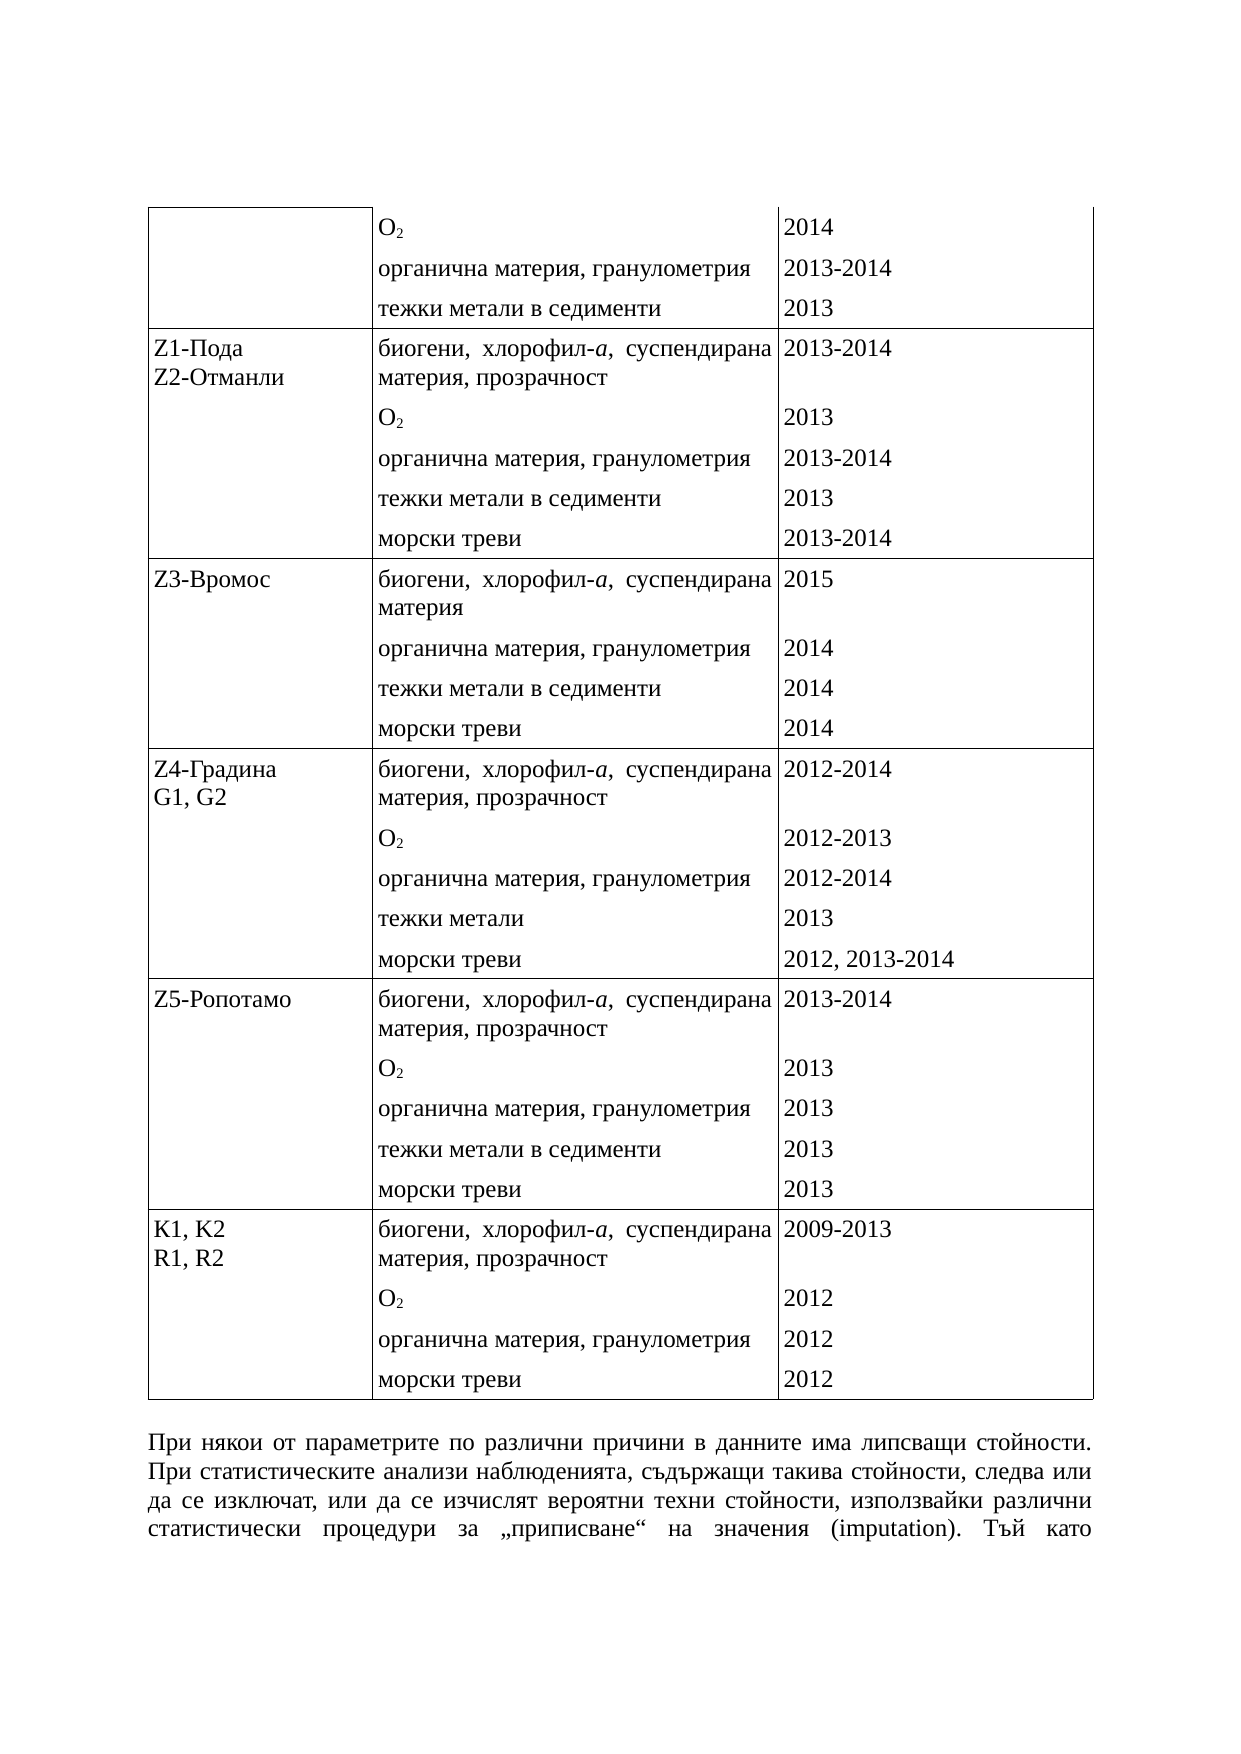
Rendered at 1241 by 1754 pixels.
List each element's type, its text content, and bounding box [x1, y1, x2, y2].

table_cell 2012-2014 [779, 857, 1093, 897]
table_cell О2 [373, 207, 778, 247]
table_cell тежки метали в седименти [373, 667, 778, 707]
table_cell 2012-2014 [779, 749, 1093, 817]
table_cell 2014 [779, 708, 1093, 748]
table_cell 2013-2014 [779, 979, 1093, 1047]
table_cell органична материя, гранулометрия [373, 1318, 778, 1358]
table_cell морски треви [373, 518, 778, 558]
table_cell 2013 [779, 1088, 1093, 1128]
table_cell 2013-2014 [779, 247, 1093, 287]
table_cell 2012 [779, 1278, 1093, 1318]
table_cell Z1-Пода Z2-Отманли [149, 329, 372, 558]
table_cell К1, K2 R1, R2 [149, 1210, 372, 1398]
table_cell [149, 208, 372, 327]
table_cell 2013 [779, 1168, 1093, 1208]
table_cell 2012 [779, 1318, 1093, 1358]
table_cell органична материя, гранулометрия [373, 247, 778, 287]
table_cell 2009-2013 [779, 1210, 1093, 1277]
table_cell биогени, хлорофил-а, суспендирана материя [373, 559, 778, 627]
table_cell Z5-Ропотамо [149, 979, 372, 1208]
table_cell 2013-2014 [779, 329, 1093, 397]
table_cell биогени, хлорофил-а, суспендирана материя, прозрачност [373, 329, 778, 397]
table_cell 2013-2014 [779, 518, 1093, 558]
table_cell 2014 [779, 667, 1093, 707]
table_cell органична материя, гранулометрия [373, 627, 778, 667]
table_cell 2013 [779, 1128, 1093, 1168]
table_cell 2014 [779, 207, 1093, 247]
table_cell морски треви [373, 938, 778, 978]
table_cell 2012-2013 [779, 817, 1093, 857]
table_cell 2013 [779, 1047, 1093, 1087]
table_cell органична материя, гранулометрия [373, 857, 778, 897]
table_cell морски треви [373, 1168, 778, 1208]
table_cell тежки метали [373, 898, 778, 938]
table_cell тежки метали в седименти [373, 287, 778, 327]
table_cell О2 [373, 1047, 778, 1087]
table_cell 2012, 2013-2014 [779, 938, 1093, 978]
table_cell О2 [373, 1278, 778, 1318]
text При някои от параметрите по различни причини в данните има липсващи стойности. При статистическите анализи наблюденията, съдържащи такива стойности, следва или да се изключат, или да се изчислят вероятни техни стойности, използвайки различни статистически процедури за „приписване“ на значения (imputation). Тъй като [148, 1427, 1093, 1542]
table_cell Z4-Градина G1, G2 [149, 749, 372, 978]
table_cell органична материя, гранулометрия [373, 437, 778, 477]
table_cell 2012 [779, 1358, 1093, 1398]
table_cell О2 [373, 817, 778, 857]
table_cell биогени, хлорофил-а, суспендирана материя, прозрачност [373, 979, 778, 1047]
table_cell 2013-2014 [779, 437, 1093, 477]
table_cell морски треви [373, 1358, 778, 1398]
table_cell морски треви [373, 708, 778, 748]
table_cell тежки метали в седименти [373, 1128, 778, 1168]
table_cell органична материя, гранулометрия [373, 1088, 778, 1128]
table_cell 2013 [779, 397, 1093, 437]
table_cell 2013 [779, 287, 1093, 327]
table_cell биогени, хлорофил-а, суспендирана материя, прозрачност [373, 749, 778, 817]
table_cell 2013 [779, 898, 1093, 938]
table_cell биогени, хлорофил-а, суспендирана материя, прозрачност [373, 1210, 778, 1277]
table_cell тежки метали в седименти [373, 477, 778, 517]
table_cell 2015 [779, 559, 1093, 627]
table_cell 2014 [779, 627, 1093, 667]
table_cell 2013 [779, 477, 1093, 517]
table_cell О2 [373, 397, 778, 437]
table_cell Z3-Вромос [149, 559, 372, 748]
